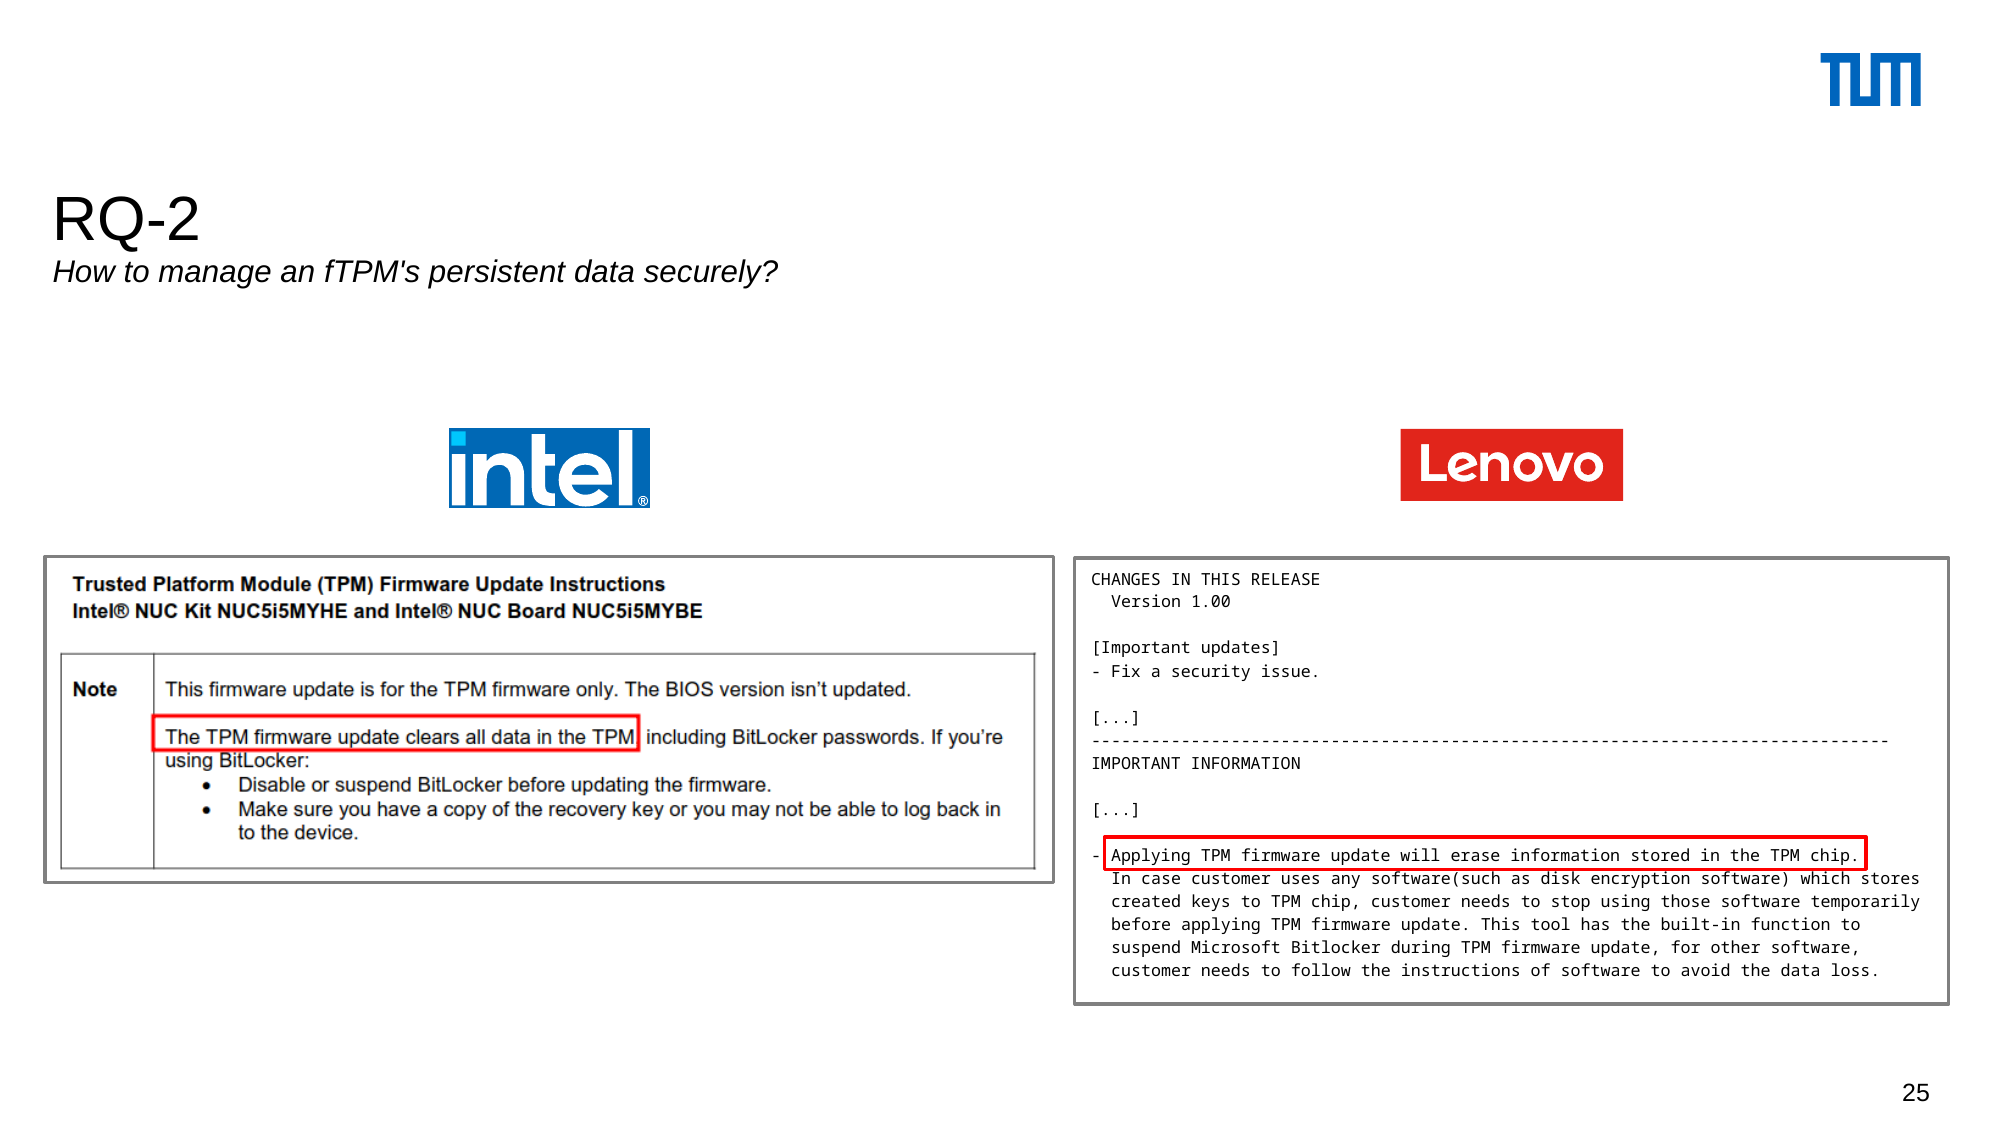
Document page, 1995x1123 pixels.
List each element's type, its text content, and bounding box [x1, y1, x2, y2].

picture [448, 428, 650, 508]
picture [1399, 428, 1625, 502]
title RQ-2 How to manage an fTPM's persistent data securely? [52, 166, 1453, 307]
picture [46, 558, 1052, 881]
text_box CHANGES IN THIS RELEASE Version 1.00 [Important updates] - Fix a security issue. [...] -------------------------------------------------------------------------------- IMPORTANT INFORMATION [...] - Applying TPM firmware update will erase information stored in the TPM chip. In case customer uses any software(such as disk encryption software) which stores created keys to TPM chip, customer needs to stop using those software temporarily before applying TPM firmware update. This tool has the built-in function to suspend Microsoft Bitlocker during TPM firmware update, for other software, customer needs to follow the instructions of software to avoid the data loss. [1074, 558, 1949, 1004]
